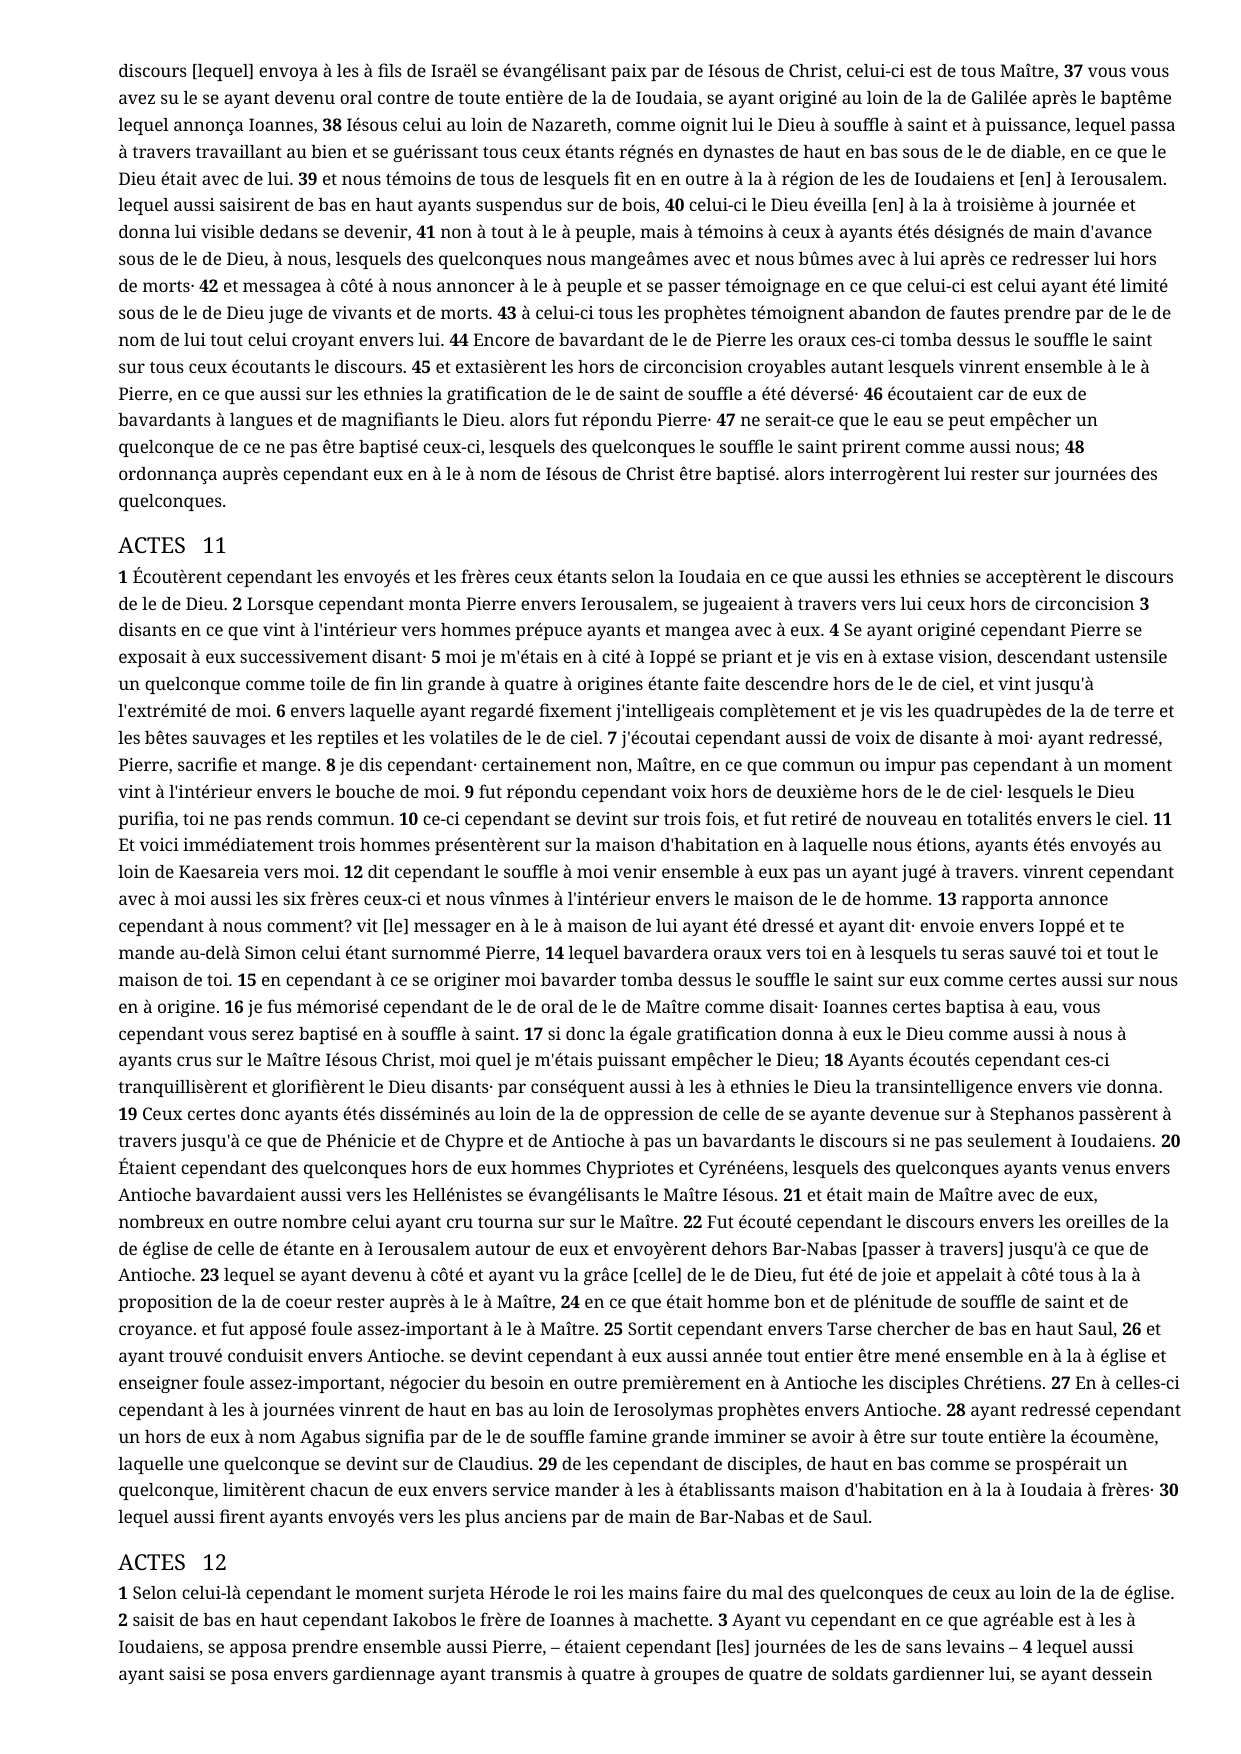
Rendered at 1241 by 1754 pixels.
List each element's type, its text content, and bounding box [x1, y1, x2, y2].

text 1 Écoutèrent cependant les envoyés et les frères ceux étants selon la Ioudaia en ce que aussi les ethnies se acceptèrent le discours de le de Dieu. 2 Lorsque cependant monta Pierre envers Ierousalem, se jugeaient à travers vers lui ceux hors de circoncision 3 disants en ce que vint à l'intérieur vers hommes prépuce ayants et mangea avec à eux. 4 Se ayant originé cependant Pierre se exposait à eux successivement disant· 5 moi je m'étais en à cité à Ioppé se priant et je vis en à extase vision, descendant ustensile un quelconque comme toile de fin lin grande à quatre à origines étante faite descendre hors de le de ciel, et vint jusqu'à l'extrémité de moi. 6 envers laquelle ayant regardé fixement j'intelligeais complètement et je vis les quadrupèdes de la de terre et les bêtes sauvages et les reptiles et les volatiles de le de ciel. 7 j'écoutai cependant aussi de voix de disante à moi· ayant redressé, Pierre, sacrifie et mange. 8 je dis cependant· certainement non, Maître, en ce que commun ou impur pas cependant à un moment vint à l'intérieur envers le bouche de moi. 9 fut répondu cependant voix hors de deuxième hors de le de ciel· lesquels le Dieu purifia, toi ne pas rends commun. 10 ce-ci cependant se devint sur trois fois, et fut retiré de nouveau en totalités envers le ciel. 11 Et voici immédiatement trois hommes présentèrent sur la maison d'habitation en à laquelle nous étions, ayants étés envoyés au loin de Kaesareia vers moi. 12 dit cependant le souffle à moi venir ensemble à eux pas un ayant jugé à travers. vinrent cependant avec à moi aussi les six frères ceux-ci et nous vînmes à l'intérieur envers le maison de le de homme. 13 rapporta annonce cependant à nous comment? vit [le] messager en à le à maison de lui ayant été dressé et ayant dit· envoie envers Ioppé et te mande au-delà Simon celui étant surnommé Pierre, 14 lequel bavardera oraux vers toi en à lesquels tu seras sauvé toi et tout le maison de toi. 15 en cependant à ce se originer moi bavarder tomba dessus le souffle le saint sur eux comme certes aussi sur nous en à origine. 16 je fus mémorisé cependant de le de oral de le de Maître comme disait· Ioannes certes baptisa à eau, vous cependant vous serez baptisé en à souffle à saint. 17 si donc la égale gratification donna à eux le Dieu comme aussi à nous à ayants crus sur le Maître Iésous Christ, moi quel je m'étais puissant empêcher le Dieu; 18 Ayants écoutés cependant ces-ci tranquillisèrent et glorifièrent le Dieu disants· par conséquent aussi à les à ethnies le Dieu la transintelligence envers vie donna. 19 Ceux certes donc ayants étés disséminés au loin de la de oppression de celle de se ayante devenue sur à Stephanos passèrent à travers jusqu'à ce que de Phénicie et de Chypre et de Antioche à pas un bavardants le discours si ne pas seulement à Ioudaiens. 20 Étaient cependant des quelconques hors de eux hommes Chypriotes et Cyrénéens, lesquels des quelconques ayants venus envers Antioche bavardaient aussi vers les Hellénistes se évangélisants le Maître Iésous. 21 et était main de Maître avec de eux, nombreux en outre nombre celui ayant cru tourna sur sur le Maître. 22 Fut écouté cependant le discours envers les oreilles de la de église de celle de étante en à Ierousalem autour de eux et envoyèrent dehors Bar-Nabas [passer à travers] jusqu'à ce que de Antioche. 23 lequel se ayant devenu à côté et ayant vu la grâce [celle] de le de Dieu, fut été de joie et appelait à côté tous à la à proposition de la de coeur rester auprès à le à Maître, 24 en ce que était homme bon et de plénitude de souffle de saint et de croyance. et fut apposé foule assez-important à le à Maître. 25 Sortit cependant envers Tarse chercher de bas en haut Saul, 26 et ayant trouvé conduisit envers Antioche. se devint cependant à eux aussi année tout entier être mené ensemble en à la à église et enseigner foule assez-important, négocier du besoin en outre premièrement en à Antioche les disciples Chrétiens. 27 En à celles-ci cependant à les à journées vinrent de haut en bas au loin de Ierosolymas prophètes envers Antioche. 28 ayant redressé cependant un hors de eux à nom Agabus signifia par de le de souffle famine grande imminer se avoir à être sur toute entière la écoumène, laquelle une quelconque se devint sur de Claudius. 29 de les cependant de disciples, de haut en bas comme se prospérait un quelconque, limitèrent chacun de eux envers service mander à les à établissants maison d'habitation en à la à Ioudaia à frères· 30 lequel aussi firent ayants envoyés vers les plus anciens par de main de Bar-Nabas et de Saul. [118, 565, 1181, 1529]
text ACTES 12 [118, 1547, 1181, 1577]
text discours [lequel] envoya à les à fils de Israël se évangélisant paix par de Iésous de Christ, celui-ci est de tous Maître, 37 vous vous avez su le se ayant devenu oral contre de toute entière de la de Ioudaia, se ayant originé au loin de la de Galilée après le baptême lequel annonça Ioannes, 38 Iésous celui au loin de Nazareth, comme oignit lui le Dieu à souffle à saint et à puissance, lequel passa à travers travaillant au bien et se guérissant tous ceux étants régnés en dynastes de haut en bas sous de le de diable, en ce que le Dieu était avec de lui. 39 et nous témoins de tous de lesquels fit en en outre à la à région de les de Ioudaiens et [en] à Ierousalem. lequel aussi saisirent de bas en haut ayants suspendus sur de bois, 40 celui-ci le Dieu éveilla [en] à la à troisième à journée et donna lui visible dedans se devenir, 41 non à tout à le à peuple, mais à témoins à ceux à ayants étés désignés de main d'avance sous de le de Dieu, à nous, lesquels des quelconques nous mangeâmes avec et nous bûmes avec à lui après ce redresser lui hors de morts· 42 et messagea à côté à nous annoncer à le à peuple et se passer témoignage en ce que celui-ci est celui ayant été limité sous de le de Dieu juge de vivants et de morts. 43 à celui-ci tous les prophètes témoignent abandon de fautes prendre par de le de nom de lui tout celui croyant envers lui. 44 Encore de bavardant de le de Pierre les oraux ces-ci tomba dessus le souffle le saint sur tous ceux écoutants le discours. 45 et extasièrent les hors de circoncision croyables autant lesquels vinrent ensemble à le à Pierre, en ce que aussi sur les ethnies la gratification de le de saint de souffle a été déversé· 46 écoutaient car de eux de bavardants à langues et de magnifiants le Dieu. alors fut répondu Pierre· 47 ne serait-ce que le eau se peut empêcher un quelconque de ce ne pas être baptisé ceux-ci, lesquels des quelconques le souffle le saint prirent comme aussi nous; 48 ordonnança auprès cependant eux en à le à nom de Iésous de Christ être baptisé. alors interrogèrent lui rester sur journées des quelconques. [118, 59, 1181, 512]
text ACTES 11 [118, 531, 1181, 560]
text 1 Selon celui-là cependant le moment surjeta Hérode le roi les mains faire du mal des quelconques de ceux au loin de la de église. 2 saisit de bas en haut cependant Iakobos le frère de Ioannes à machette. 3 Ayant vu cependant en ce que agréable est à les à Ioudaiens, se apposa prendre ensemble aussi Pierre, – étaient cependant [les] journées de les de sans levains – 4 lequel aussi ayant saisi se posa envers gardiennage ayant transmis à quatre à groupes de quatre de soldats gardienner lui, se ayant dessein [118, 1581, 1181, 1685]
